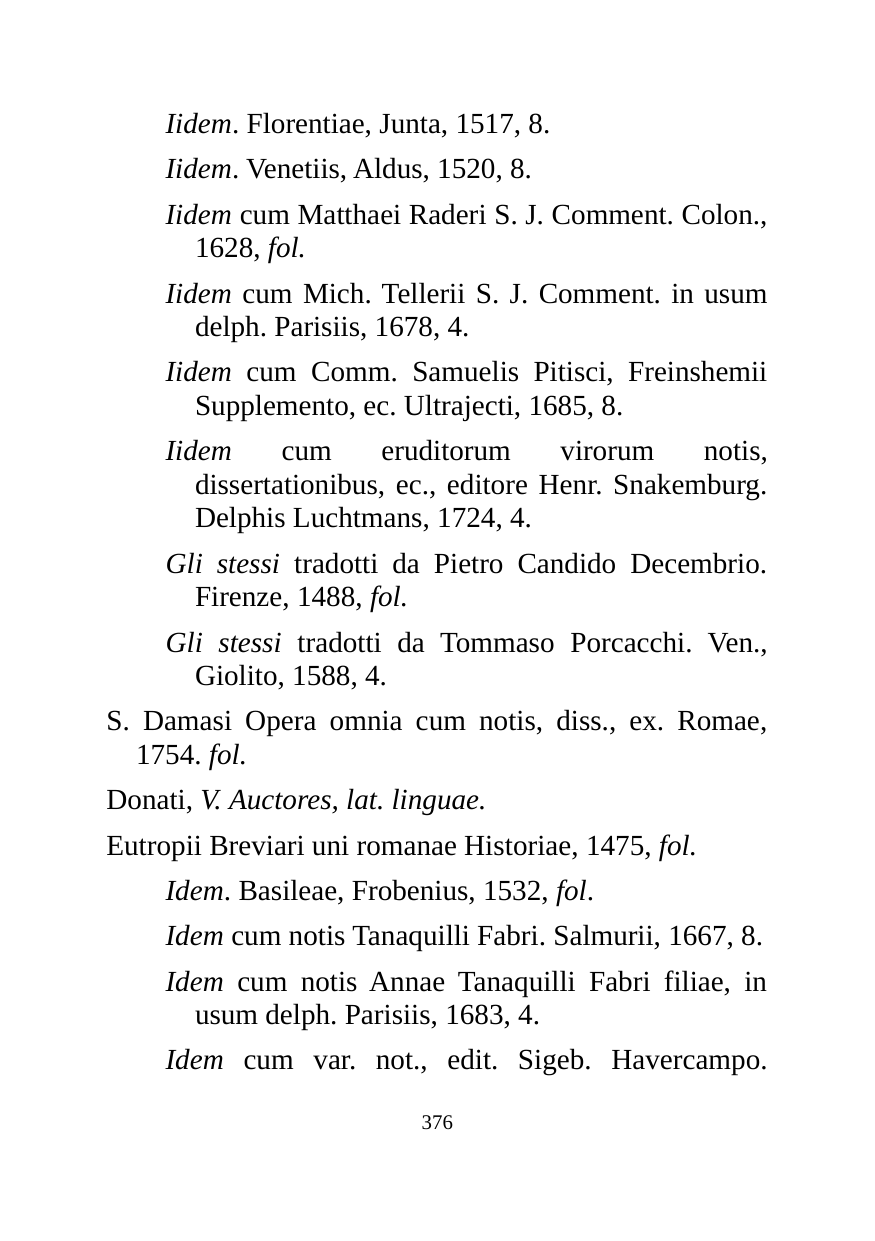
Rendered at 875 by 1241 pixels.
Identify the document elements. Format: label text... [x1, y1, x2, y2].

text Eutropii Breviari uni romanae Historiae, 1475, fol. [106, 828, 768, 861]
text Gli stessi tradotti da Tommaso Porcacchi. Ven., Giolito, 1588, 4. [165, 625, 768, 692]
text Idem. Basileae, Frobenius, 1532, fol. [165, 873, 768, 907]
text Donati, V. Auctores, lat. linguae. [106, 782, 768, 816]
text Idem cum notis Annae Tanaquilli Fabri filiae, in usum delph. Parisiis, 1683, 4. [165, 964, 768, 1031]
text Iidem. Venetiis, Aldus, 1520, 8. [165, 152, 768, 185]
text Iidem cum Matthaei Raderi S. J. Comment. Colon., 1628, fol. [165, 197, 768, 264]
text Iidem. Florentiae, Junta, 1517, 8. [165, 106, 768, 140]
text Idem cum notis Tanaquilli Fabri. Salmurii, 1667, 8. [165, 918, 768, 952]
text S. Damasi Opera omnia cum notis, diss., ex. Romae, 1754. fol. [106, 703, 768, 771]
text Idem cum var. not., edit. Sigeb. Havercampo. [165, 1042, 768, 1076]
text Iidem cum Mich. Tellerii S. J. Comment. in usum delph. Parisiis, 1678, 4. [165, 276, 768, 343]
text Gli stessi tradotti da Pietro Candido Decembrio. Firenze, 1488, fol. [165, 546, 768, 613]
text Iidem cum eruditorum virorum notis, dissertationibus, ec., editore Henr. Snakemburg. Delphis Luchtmans, 1724, 4. [165, 433, 768, 534]
text Iidem cum Comm. Samuelis Pitisci, Freinshemii Supplemento, ec. Ultrajecti, 1685, 8. [165, 354, 768, 422]
